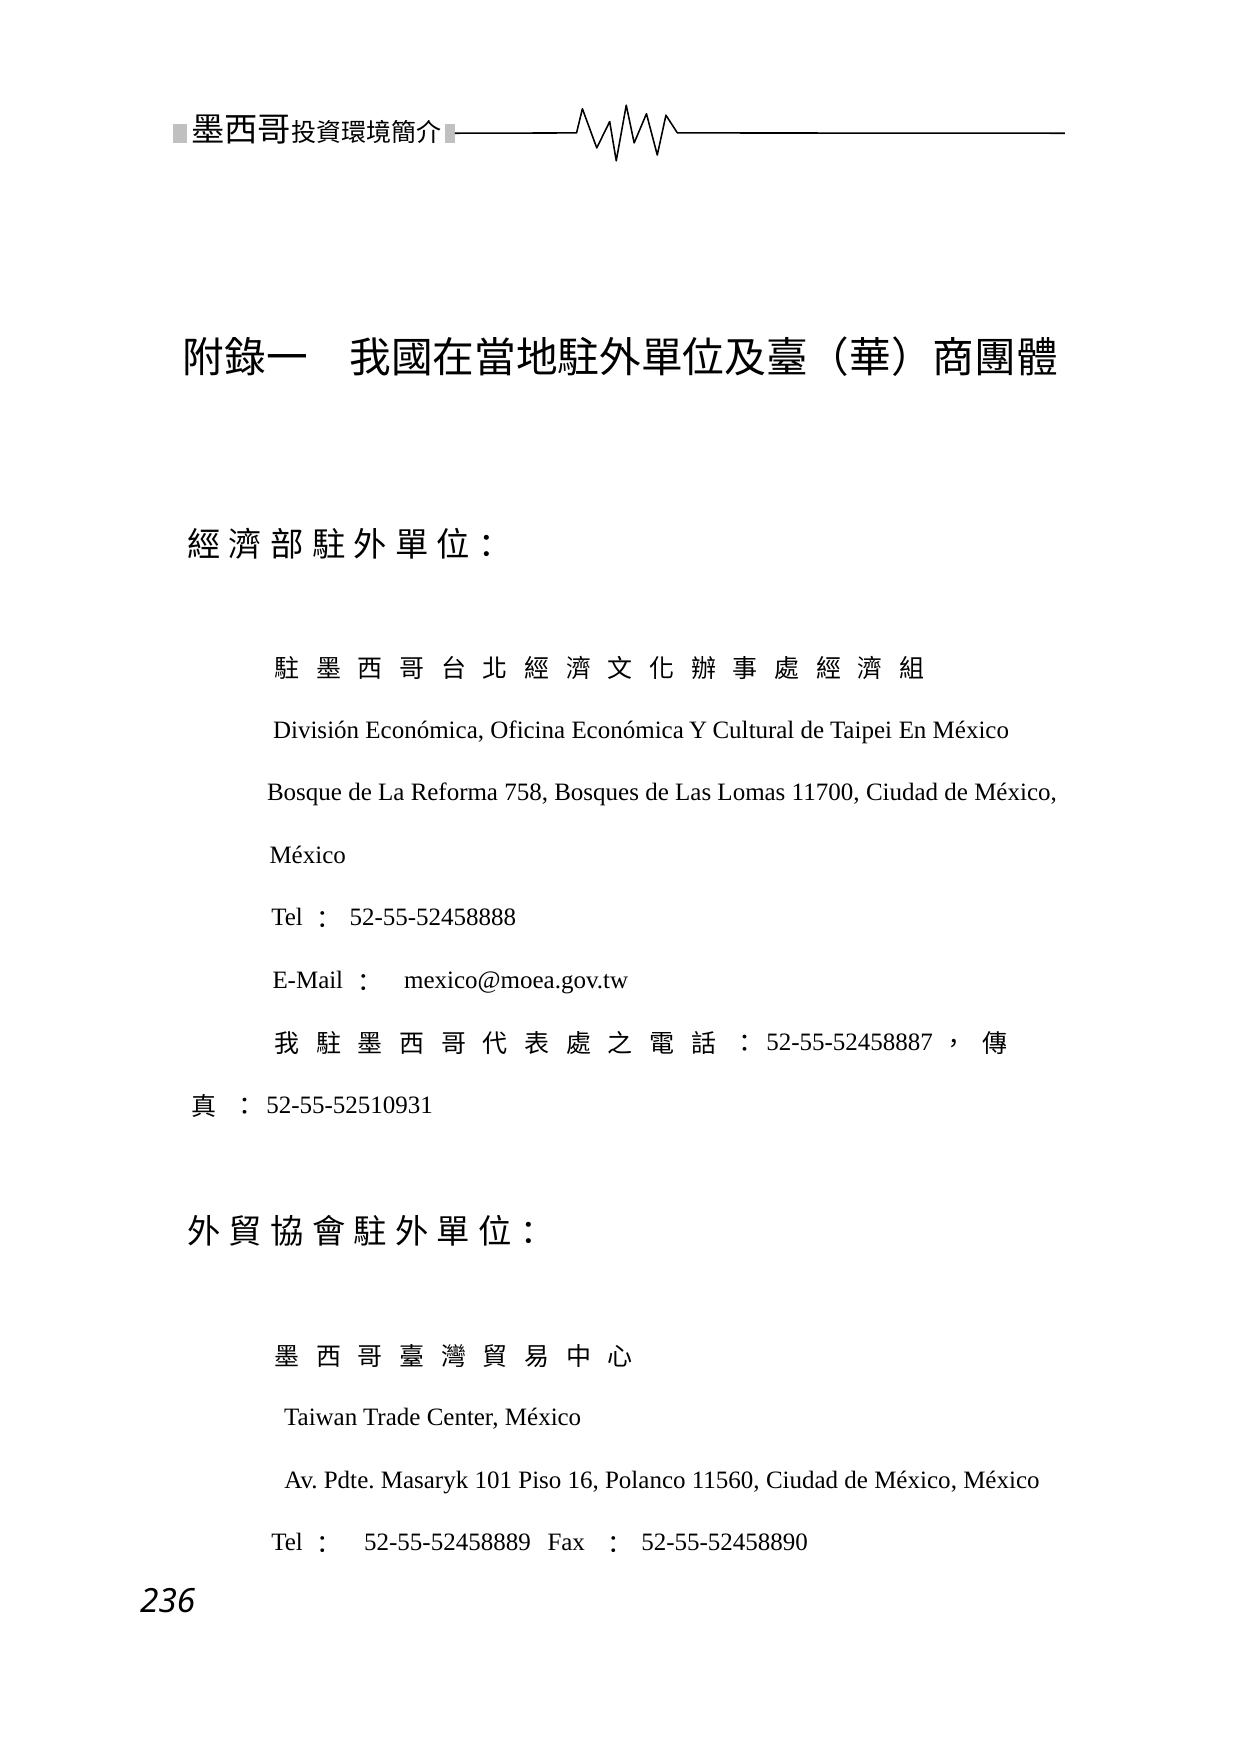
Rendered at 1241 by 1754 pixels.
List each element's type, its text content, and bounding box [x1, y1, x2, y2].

text Tel：52-55-52458889 Fax：52-55-52458890 [183, 1500, 1058, 1563]
text Taiwan Trade Center, México [183, 1375, 1058, 1438]
text 墨西哥臺灣貿易中心 [183, 1313, 1058, 1375]
text Bosque de La Reforma 758, Bosques de Las Lomas 11700, Ciudad de México, México [232, 750, 1058, 875]
text E-Mail：mexico@moea.gov.tw [183, 938, 1058, 1000]
text 駐墨西哥台北經濟文化辦事處經濟組 [183, 625, 1058, 688]
text Tel：52-55-52458888 [183, 875, 1058, 938]
text 經濟部駐外單位： [183, 500, 1058, 563]
text 附錄一 我國在當地駐外單位及臺（華）商團體 [183, 313, 1058, 375]
text 我駐墨西哥代表處之電話：52-55-52458887，傳真：52-55-52510931 [183, 1000, 1058, 1125]
text 外貿協會駐外單位： [183, 1188, 1058, 1250]
text División Económica, Oficina Económica Y Cultural de Taipei En México [183, 688, 1058, 750]
text Av. Pdte. Masaryk 101 Piso 16, Polanco 11560, Ciudad de México, México [183, 1438, 1058, 1500]
